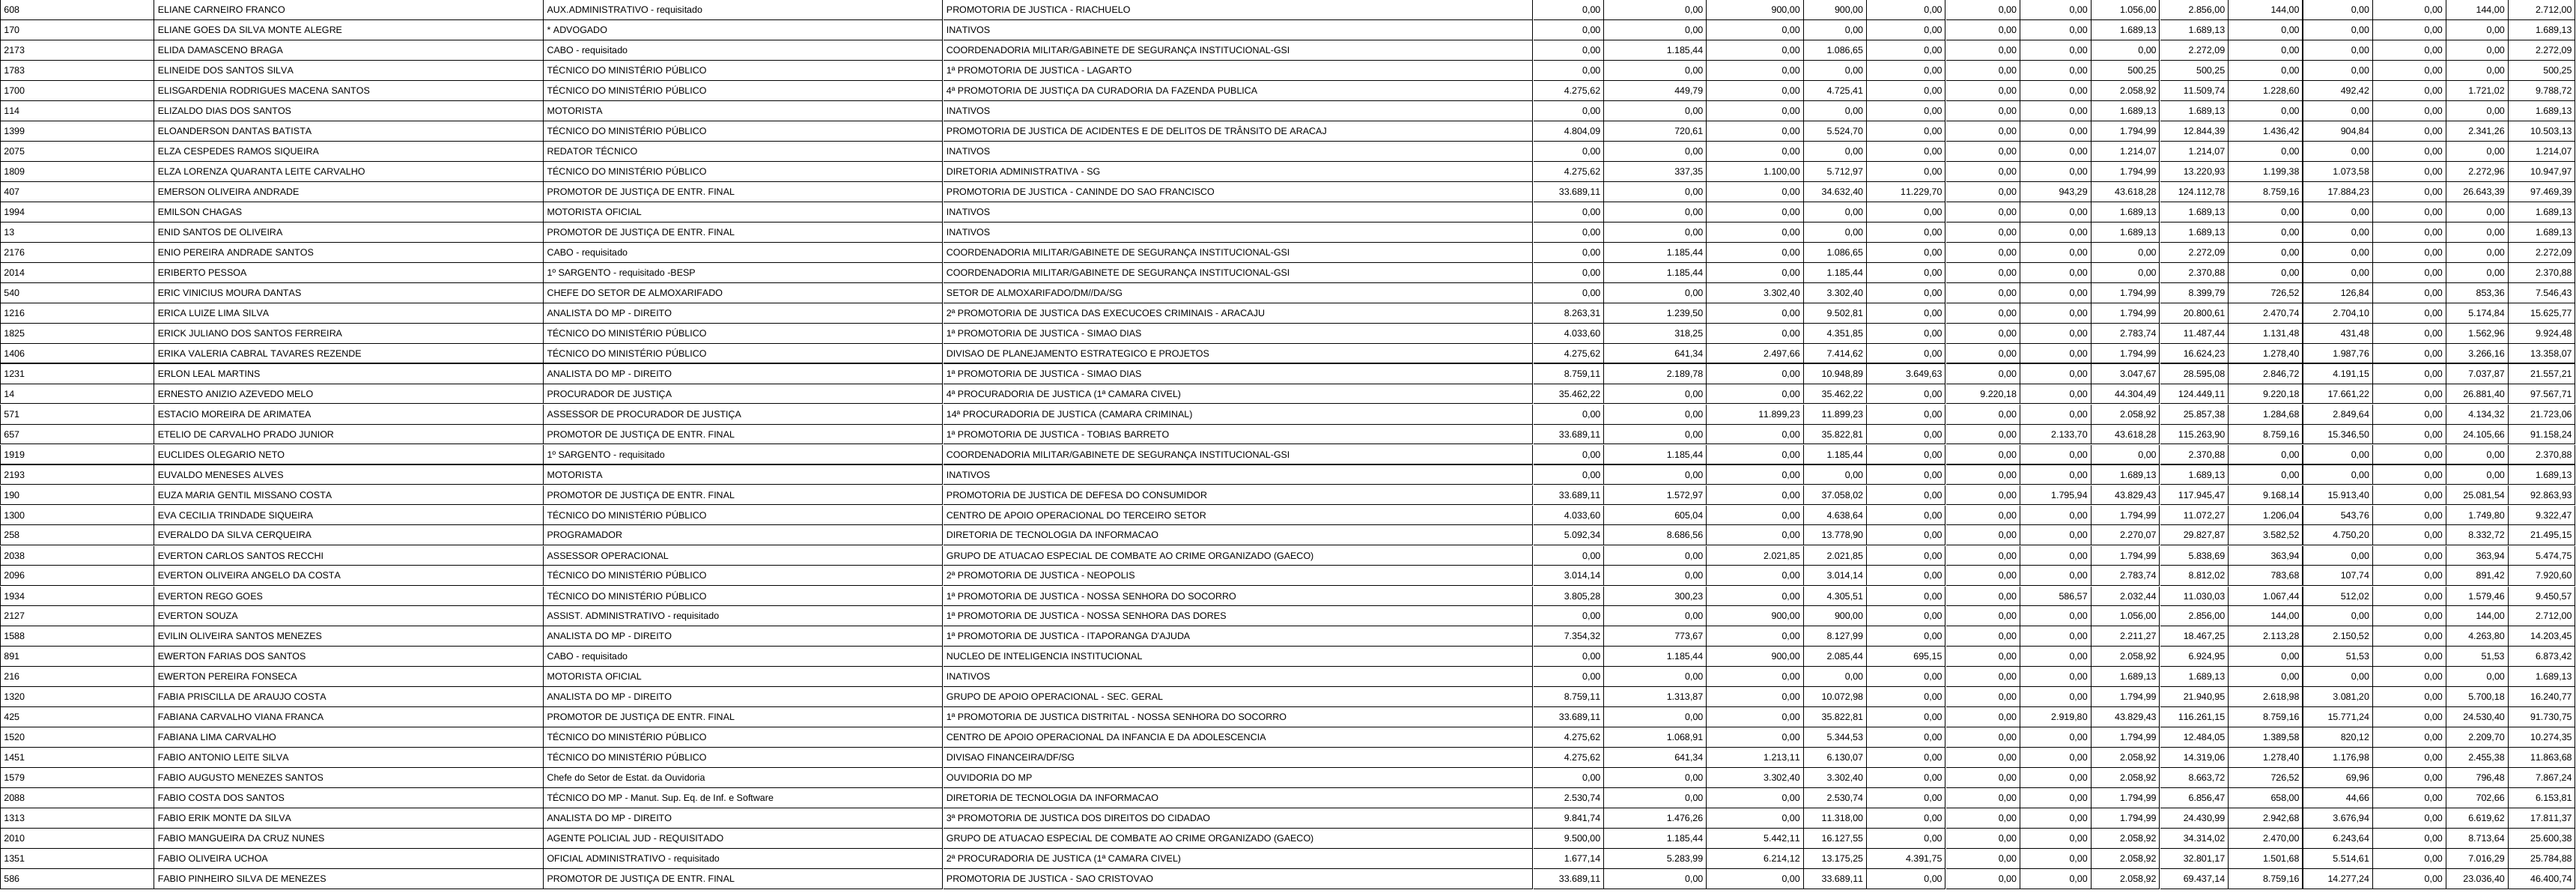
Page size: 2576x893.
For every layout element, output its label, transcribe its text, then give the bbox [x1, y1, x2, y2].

table_cell 14.319,06 [2160, 748, 2228, 767]
table_cell 7.920,60 [2509, 566, 2575, 585]
table_cell 1.794,99 [2092, 283, 2159, 303]
table_cell 1.185,44 [1604, 647, 1706, 666]
table_cell 0,00 [1707, 566, 1803, 585]
table_cell 1.278,40 [2229, 748, 2302, 767]
table_cell 8.759,11 [1534, 364, 1603, 384]
table_cell ELIZALDO DIAS DOS SANTOS [154, 101, 543, 121]
table_cell 2176 [1, 243, 154, 262]
table_cell 14.203,45 [2509, 626, 2575, 646]
table_cell 0,00 [2020, 223, 2091, 242]
table_cell 1.176,98 [2303, 748, 2372, 767]
table_cell 0,00 [1946, 243, 2020, 262]
table_cell 9.220,18 [1946, 384, 2020, 403]
table_cell 33.689,11 [1804, 869, 1866, 889]
table_cell 4.804,09 [1534, 121, 1603, 141]
table_cell 13.358,07 [2509, 344, 2575, 363]
table_cell 0,00 [1534, 40, 1603, 60]
table_cell 0,00 [1946, 162, 2020, 181]
table_cell 0,00 [1604, 869, 1706, 889]
table_cell 0,00 [2373, 647, 2446, 666]
table_cell TÉCNICO DO MP - Manut. Sup. Eq. de Inf. e Software [544, 788, 942, 808]
table_cell FABIO COSTA DOS SANTOS [154, 788, 543, 808]
table_cell 21.723,06 [2509, 405, 2575, 424]
table_cell 0,00 [1804, 61, 1866, 80]
table_cell 14ª PROCURADORIA DE JUSTICA (CAMARA CRIMINAL) [944, 405, 1532, 424]
table_cell 34.314,02 [2160, 829, 2228, 848]
table_cell 1.068,91 [1604, 727, 1706, 747]
table_cell 15.771,24 [2303, 707, 2372, 727]
table_cell 0,00 [1867, 243, 1945, 262]
table_cell 586,57 [2020, 587, 2091, 605]
table_cell 0,00 [2373, 667, 2446, 686]
table_cell 16.127,55 [1804, 829, 1866, 848]
table_cell 796,48 [2446, 768, 2508, 787]
table_cell ELINEIDE DOS SANTOS SILVA [154, 61, 543, 80]
table_cell 1.689,13 [2092, 223, 2159, 242]
table_cell 3.302,40 [1804, 768, 1866, 787]
table_cell 0,00 [1707, 384, 1803, 403]
table_cell 407 [1, 182, 154, 202]
table_cell FABIO ERIK MONTE DA SILVA [154, 808, 543, 828]
table_cell 0,00 [1946, 223, 2020, 242]
table_cell 15.346,50 [2303, 425, 2372, 444]
table_cell PROMOTOR DE JUSTIÇA DE ENTR. FINAL [544, 869, 942, 889]
table_cell 4.638,64 [1804, 506, 1866, 524]
table_cell 0,00 [1707, 626, 1803, 646]
table_cell 0,00 [2446, 263, 2508, 282]
table_cell 0,00 [2092, 40, 2159, 60]
table_cell ELISGARDENIA RODRIGUES MACENA SANTOS [154, 81, 543, 100]
table_cell 2088 [1, 788, 154, 808]
table_cell 7.354,32 [1534, 626, 1603, 646]
table_cell 0,00 [2020, 465, 2091, 484]
table_cell 571 [1, 405, 154, 424]
table_cell 0,00 [1534, 465, 1603, 484]
table_cell 25.857,38 [2160, 405, 2228, 424]
table_cell 2193 [1, 465, 154, 484]
table_cell 5.514,61 [2303, 849, 2372, 868]
table_cell 0,00 [2229, 202, 2302, 222]
table_cell 500,25 [2160, 61, 2228, 80]
table_cell 4.033,60 [1534, 324, 1603, 343]
table_cell 6.873,42 [2509, 647, 2575, 666]
table_cell 5.092,34 [1534, 525, 1603, 545]
table_cell 4.351,85 [1804, 324, 1866, 343]
table_cell 0,00 [1867, 525, 1945, 545]
table_cell 24.105,66 [2446, 425, 2508, 444]
table_cell 0,00 [1534, 606, 1603, 626]
table_header 0,00 [1867, 0, 1945, 19]
table_cell 43.829,43 [2092, 485, 2159, 504]
table_cell 2127 [1, 606, 154, 626]
table_cell 0,00 [2229, 263, 2302, 282]
table_cell 0,00 [2020, 748, 2091, 767]
table_cell 0,00 [2373, 768, 2446, 787]
table_cell 0,00 [1867, 303, 1945, 323]
table_cell 2.032,44 [2092, 587, 2159, 605]
table_cell 126,84 [2303, 283, 2372, 303]
table_cell 0,00 [2020, 849, 2091, 868]
table_cell 1.389,58 [2229, 727, 2302, 747]
table_cell 8.759,16 [2229, 707, 2302, 727]
table_cell 33.689,11 [1534, 485, 1603, 504]
table_cell 2.113,28 [2229, 626, 2302, 646]
table_cell 0,00 [1804, 101, 1866, 121]
table_cell 91.158,24 [2509, 425, 2575, 444]
table_cell CABO - requisitado [544, 647, 942, 666]
table_cell 0,00 [2303, 263, 2372, 282]
table_cell 0,00 [2373, 263, 2446, 282]
table_cell 657 [1, 425, 154, 444]
table_cell 190 [1, 485, 154, 504]
table_cell 0,00 [2373, 566, 2446, 585]
table_cell 0,00 [2020, 384, 2091, 403]
table_cell 6.856,47 [2160, 788, 2228, 808]
table_cell 0,00 [2373, 849, 2446, 868]
table_cell 0,00 [1867, 223, 1945, 242]
table_cell 4.725,41 [1804, 81, 1866, 100]
table_cell 0,00 [1707, 788, 1803, 808]
table_cell 0,00 [2373, 808, 2446, 828]
table_cell 0,00 [1946, 20, 2020, 40]
table_cell 0,00 [2020, 647, 2091, 666]
table_cell 0,00 [2303, 465, 2372, 484]
table_cell 0,00 [2373, 727, 2446, 747]
table_cell MOTORISTA OFICIAL [544, 202, 942, 222]
table_cell 26.881,40 [2446, 384, 2508, 403]
table_cell 91.730,75 [2509, 707, 2575, 727]
table_cell 1.056,00 [2092, 606, 2159, 626]
table_cell CABO - requisitado [544, 40, 942, 60]
table_cell 0,00 [1707, 506, 1803, 524]
table_cell 1.689,13 [2160, 223, 2228, 242]
table_cell 8.759,11 [1534, 687, 1603, 706]
table_cell 0,00 [2446, 667, 2508, 686]
table_cell 10.947,97 [2509, 162, 2575, 181]
table_cell 8.759,16 [2229, 425, 2302, 444]
table_cell 144,00 [2229, 606, 2302, 626]
table_cell 6.924,95 [2160, 647, 2228, 666]
table_cell 43.618,28 [2092, 425, 2159, 444]
table_cell 0,00 [1707, 121, 1803, 141]
table_cell * ADVOGADO [544, 20, 942, 40]
table_cell 4ª PROMOTORIA DE JUSTIÇA DA CURADORIA DA FAZENDA PUBLICA [944, 81, 1532, 100]
table_cell 0,00 [1604, 425, 1706, 444]
table_cell 4.191,15 [2303, 364, 2372, 384]
table_cell ELOANDERSON DANTAS BATISTA [154, 121, 543, 141]
table_cell 1ª PROMOTORIA DE JUSTICA - LAGARTO [944, 61, 1532, 80]
table_cell 0,00 [2446, 465, 2508, 484]
table_cell 0,00 [1707, 324, 1803, 343]
table_cell 658,00 [2229, 788, 2302, 808]
table_cell 2.470,74 [2229, 303, 2302, 323]
table_cell 4.391,75 [1867, 849, 1945, 868]
table_cell DIVISAO FINANCEIRA/DF/SG [944, 748, 1532, 767]
table_cell 216 [1, 667, 154, 686]
table_cell 13.778,90 [1804, 525, 1866, 545]
table_cell 9.841,74 [1534, 808, 1603, 828]
table_cell DIVISAO DE PLANEJAMENTO ESTRATEGICO E PROJETOS [944, 344, 1532, 363]
table_cell 3.805,28 [1534, 587, 1603, 605]
table_cell 0,00 [1946, 485, 2020, 504]
table_cell 0,00 [2020, 626, 2091, 646]
table_cell 0,00 [1946, 849, 2020, 868]
table_cell 0,00 [1867, 202, 1945, 222]
table_cell 1351 [1, 849, 154, 868]
table_cell FABIANA LIMA CARVALHO [154, 727, 543, 747]
table_cell 35.822,81 [1804, 425, 1866, 444]
table_cell AGENTE POLICIAL JUD - REQUISITADO [544, 829, 942, 848]
table_cell 2.021,85 [1707, 546, 1803, 565]
table_cell 1ª PROMOTORIA DE JUSTICA - NOSSA SENHORA DO SOCORRO [944, 587, 1532, 605]
table_cell 0,00 [1707, 20, 1803, 40]
table_cell ANALISTA DO MP - DIREITO [544, 808, 942, 828]
table_cell 0,00 [2020, 788, 2091, 808]
table_cell 124.112,78 [2160, 182, 2228, 202]
table_cell 2.856,00 [2160, 606, 2228, 626]
table_cell FABIO PINHEIRO SILVA DE MENEZES [154, 869, 543, 889]
table_cell 1919 [1, 445, 154, 464]
table_cell 5.283,99 [1604, 849, 1706, 868]
table_cell 0,00 [1707, 61, 1803, 80]
table_cell 1.214,07 [2509, 142, 2575, 161]
table_cell 0,00 [1946, 869, 2020, 889]
table_cell 1.749,80 [2446, 506, 2508, 524]
table_cell 13 [1, 223, 154, 242]
table_cell 0,00 [1534, 142, 1603, 161]
table_cell FABIO OLIVEIRA UCHOA [154, 849, 543, 868]
table_cell 35.462,22 [1534, 384, 1603, 403]
table_cell FABIANA CARVALHO VIANA FRANCA [154, 707, 543, 727]
table_cell 820,12 [2303, 727, 2372, 747]
table_cell INATIVOS [944, 465, 1532, 484]
table_cell 3.649,63 [1867, 364, 1945, 384]
table_cell 1.689,13 [2160, 101, 2228, 121]
table_cell 8.263,31 [1534, 303, 1603, 323]
table_cell DIRETORIA DE TECNOLOGIA DA INFORMACAO [944, 525, 1532, 545]
table_cell 0,00 [1867, 587, 1945, 605]
table_cell 2.058,92 [2092, 829, 2159, 848]
table_cell 1.239,50 [1604, 303, 1706, 323]
table_cell 0,00 [1604, 788, 1706, 808]
table_cell 586 [1, 869, 154, 889]
table_cell TÉCNICO DO MINISTÉRIO PÚBLICO [544, 566, 942, 585]
table_cell ERICA LUIZE LIMA SILVA [154, 303, 543, 323]
table_cell 0,00 [1604, 384, 1706, 403]
table_cell 500,25 [2092, 61, 2159, 80]
table_cell ELZA LORENZA QUARANTA LEITE CARVALHO [154, 162, 543, 181]
table_cell 0,00 [1946, 425, 2020, 444]
table_cell TÉCNICO DO MINISTÉRIO PÚBLICO [544, 324, 942, 343]
table_cell 2.455,38 [2446, 748, 2508, 767]
table_cell 1.185,44 [1604, 263, 1706, 282]
table_cell 3.302,40 [1707, 768, 1803, 787]
table_cell EMILSON CHAGAS [154, 202, 543, 222]
table_cell EVA CECILIA TRINDADE SIQUEIRA [154, 506, 543, 524]
table_cell 1399 [1, 121, 154, 141]
table_cell 1.067,44 [2229, 587, 2302, 605]
table_cell 9.220,18 [2229, 384, 2302, 403]
table_cell 0,00 [2303, 243, 2372, 262]
table_cell 0,00 [2229, 61, 2302, 80]
table_cell 1406 [1, 344, 154, 363]
table_cell 7.546,43 [2509, 283, 2575, 303]
table_cell 0,00 [1707, 869, 1803, 889]
table_cell 115.263,90 [2160, 425, 2228, 444]
table_cell 0,00 [2303, 546, 2372, 565]
table_cell 0,00 [1946, 283, 2020, 303]
table_cell COORDENADORIA MILITAR/GABINETE DE SEGURANÇA INSTITUCIONAL-GSI [944, 445, 1532, 464]
table_cell 0,00 [1604, 566, 1706, 585]
table_cell 11.030,03 [2160, 587, 2228, 605]
table_cell 2.919,80 [2020, 707, 2091, 727]
table_cell 492,42 [2303, 81, 2372, 100]
table_cell 1.501,68 [2229, 849, 2302, 868]
table_cell Chefe do Setor de Estat. da Ouvidoria [544, 768, 942, 787]
table_cell 5.838,69 [2160, 546, 2228, 565]
table_cell 2.133,70 [2020, 425, 2091, 444]
table_cell 0,00 [2373, 101, 2446, 121]
table_cell 363,94 [2446, 546, 2508, 565]
table_cell 0,00 [1867, 142, 1945, 161]
table_cell 0,00 [1707, 707, 1803, 727]
table_cell 1.689,13 [2092, 101, 2159, 121]
table_cell 0,00 [2229, 465, 2302, 484]
table_cell 0,00 [2446, 223, 2508, 242]
table_cell EVILIN OLIVEIRA SANTOS MENEZES [154, 626, 543, 646]
table_cell 0,00 [1707, 243, 1803, 262]
table_cell 0,00 [2020, 687, 2091, 706]
table_cell ELZA CESPEDES RAMOS SIQUEIRA [154, 142, 543, 161]
table_cell 0,00 [1867, 263, 1945, 282]
table_cell 0,00 [1946, 525, 2020, 545]
table_cell 0,00 [2373, 829, 2446, 848]
table_cell 0,00 [1604, 283, 1706, 303]
table_cell 0,00 [2020, 142, 2091, 161]
table_cell 2010 [1, 829, 154, 848]
table_cell 0,00 [1946, 667, 2020, 686]
table_cell 1.689,13 [2160, 20, 2228, 40]
table_cell 0,00 [2303, 445, 2372, 464]
table_cell 2.618,98 [2229, 687, 2302, 706]
table_cell 0,00 [2020, 525, 2091, 545]
table_cell 0,00 [1707, 40, 1803, 60]
table_cell 7.016,29 [2446, 849, 2508, 868]
table_cell 0,00 [1534, 445, 1603, 464]
table_cell 773,67 [1604, 626, 1706, 646]
table_header 2.712,00 [2509, 0, 2575, 19]
table_cell 1216 [1, 303, 154, 323]
table_cell 0,00 [1867, 687, 1945, 706]
table_cell 0,00 [1804, 142, 1866, 161]
table_cell 0,00 [1534, 61, 1603, 80]
table_cell 2.058,92 [2092, 405, 2159, 424]
table_cell 0,00 [2020, 667, 2091, 686]
table_header AUX.ADMINISTRATIVO - requisitado [544, 0, 942, 19]
table_cell PROGRAMADOR [544, 525, 942, 545]
table_cell 17.811,37 [2509, 808, 2575, 828]
table_cell 0,00 [2373, 283, 2446, 303]
table_cell 0,00 [2373, 182, 2446, 202]
table_cell 0,00 [1534, 647, 1603, 666]
table_cell ETELIO DE CARVALHO PRADO JUNIOR [154, 425, 543, 444]
table_cell 0,00 [1707, 182, 1803, 202]
table_cell 0,00 [2303, 606, 2372, 626]
table_cell 116.261,15 [2160, 707, 2228, 727]
table_cell EUVALDO MENESES ALVES [154, 465, 543, 484]
table_cell 1ª PROMOTORIA DE JUSTICA DISTRITAL - NOSSA SENHORA DO SOCORRO [944, 707, 1532, 727]
table_cell 0,00 [2446, 61, 2508, 80]
table_cell 0,00 [1867, 40, 1945, 60]
table_cell 0,00 [2020, 283, 2091, 303]
table_cell 43.829,43 [2092, 707, 2159, 727]
table_cell 2.470,00 [2229, 829, 2302, 848]
table_cell 0,00 [2373, 626, 2446, 646]
table_cell 1.689,13 [2509, 20, 2575, 40]
table_cell 1320 [1, 687, 154, 706]
table_header 0,00 [2303, 0, 2372, 19]
table_cell 1ª PROMOTORIA DE JUSTICA - SIMAO DIAS [944, 364, 1532, 384]
table_cell 16.240,77 [2509, 687, 2575, 706]
table_cell 2.497,66 [1707, 344, 1803, 363]
table_cell TÉCNICO DO MINISTÉRIO PÚBLICO [544, 162, 942, 181]
table_cell 0,00 [1867, 748, 1945, 767]
table_cell 4.750,20 [2303, 525, 2372, 545]
table_cell 0,00 [2020, 506, 2091, 524]
table_cell 258 [1, 525, 154, 545]
table_cell 0,00 [2092, 445, 2159, 464]
table_cell 44.304,49 [2092, 384, 2159, 403]
table_cell 0,00 [2020, 405, 2091, 424]
table_cell 69.437,14 [2160, 869, 2228, 889]
table_cell 2.712,00 [2509, 606, 2575, 626]
table_cell 14 [1, 384, 154, 403]
table_cell 34.632,40 [1804, 182, 1866, 202]
table_cell 2.846,72 [2229, 364, 2302, 384]
table_cell 0,00 [1534, 263, 1603, 282]
table_cell MOTORISTA [544, 465, 942, 484]
table_cell 11.899,23 [1804, 405, 1866, 424]
table_cell 0,00 [2229, 101, 2302, 121]
table_cell 0,00 [1804, 202, 1866, 222]
table_cell 1.689,13 [2509, 465, 2575, 484]
table_cell 2.058,92 [2092, 869, 2159, 889]
table_cell 0,00 [1804, 465, 1866, 484]
table_cell 540 [1, 283, 154, 303]
table_cell EVERTON SOUZA [154, 606, 543, 626]
table_cell 605,04 [1604, 506, 1706, 524]
table_cell 2.849,64 [2303, 405, 2372, 424]
table_cell 0,00 [1867, 566, 1945, 585]
table_cell 8.759,16 [2229, 869, 2302, 889]
table_cell 4.305,51 [1804, 587, 1866, 605]
table_cell 5.524,70 [1804, 121, 1866, 141]
table_cell 1.689,13 [2509, 223, 2575, 242]
table_cell FABIO ANTONIO LEITE SILVA [154, 748, 543, 767]
table_cell 0,00 [1946, 61, 2020, 80]
table_cell 32.801,17 [2160, 849, 2228, 868]
table_cell 943,29 [2020, 182, 2091, 202]
table_cell 0,00 [1534, 283, 1603, 303]
table_cell 0,00 [1707, 303, 1803, 323]
table_cell FABIO AUGUSTO MENEZES SANTOS [154, 768, 543, 787]
table_cell 431,48 [2303, 324, 2372, 343]
table_cell 117.945,47 [2160, 485, 2228, 504]
table_cell 0,00 [2229, 20, 2302, 40]
table_cell 2.272,09 [2160, 243, 2228, 262]
table_cell 1.987,76 [2303, 344, 2372, 363]
table_cell 0,00 [1604, 223, 1706, 242]
table_cell 1.689,13 [2160, 202, 2228, 222]
table_cell 3.302,40 [1707, 283, 1803, 303]
table_cell 0,00 [1804, 20, 1866, 40]
table_cell 0,00 [2303, 223, 2372, 242]
table_header 144,00 [2229, 0, 2302, 19]
table_header 608 [1, 0, 154, 19]
table_cell 3.676,94 [2303, 808, 2372, 828]
table_cell 1700 [1, 81, 154, 100]
table_cell 1.278,40 [2229, 344, 2302, 363]
table_cell 0,00 [2229, 142, 2302, 161]
table_cell 0,00 [1867, 324, 1945, 343]
table_cell 2.530,74 [1804, 788, 1866, 808]
table_cell 1.794,99 [2092, 808, 2159, 828]
table_cell 0,00 [2303, 142, 2372, 161]
table_cell 0,00 [1707, 263, 1803, 282]
table_cell 0,00 [1867, 121, 1945, 141]
table_cell 1.677,14 [1534, 849, 1603, 868]
table_cell 318,25 [1604, 324, 1706, 343]
table_cell FABIO MANGUEIRA DA CRUZ NUNES [154, 829, 543, 848]
table_cell 1809 [1, 162, 154, 181]
table_cell 0,00 [1707, 485, 1803, 504]
table_cell 35.822,81 [1804, 707, 1866, 727]
table_cell 3.266,16 [2446, 344, 2508, 363]
table_cell 0,00 [2446, 243, 2508, 262]
table_cell 512,02 [2303, 587, 2372, 605]
table_cell 1.689,13 [2509, 202, 2575, 222]
table_cell EVERALDO DA SILVA CERQUEIRA [154, 525, 543, 545]
table_cell INATIVOS [944, 223, 1532, 242]
table_cell 2.211,27 [2092, 626, 2159, 646]
table_cell 0,00 [2303, 202, 2372, 222]
table_header 900,00 [1804, 0, 1866, 19]
table_cell 0,00 [1867, 445, 1945, 464]
table_cell 0,00 [2373, 303, 2446, 323]
table_cell 107,74 [2303, 566, 2372, 585]
table_cell 2038 [1, 546, 154, 565]
table_cell 4ª PROCURADORIA DE JUSTICA (1ª CAMARA CIVEL) [944, 384, 1532, 403]
table_cell 1.313,87 [1604, 687, 1706, 706]
table_cell 0,00 [1604, 606, 1706, 626]
table_cell TÉCNICO DO MINISTÉRIO PÚBLICO [544, 506, 942, 524]
table_cell 4.275,62 [1534, 162, 1603, 181]
table_cell 2.150,52 [2303, 626, 2372, 646]
table_cell 8.812,02 [2160, 566, 2228, 585]
table_cell 0,00 [2373, 425, 2446, 444]
table_cell 0,00 [2020, 20, 2091, 40]
table_cell 0,00 [1707, 202, 1803, 222]
table_cell 0,00 [2020, 727, 2091, 747]
table_cell 26.643,39 [2446, 182, 2508, 202]
table_cell 0,00 [1604, 405, 1706, 424]
table_cell DIRETORIA ADMINISTRATIVA - SG [944, 162, 1532, 181]
table_cell PROMOTORIA DE JUSTICA - CANINDE DO SAO FRANCISCO [944, 182, 1532, 202]
table_cell 0,00 [1867, 707, 1945, 727]
table_cell 2.783,74 [2092, 324, 2159, 343]
table_cell 1.185,44 [1604, 829, 1706, 848]
table_cell 3.582,52 [2229, 525, 2302, 545]
table_cell 7.037,87 [2446, 364, 2508, 384]
table_cell 0,00 [2020, 869, 2091, 889]
table_cell 0,00 [1867, 546, 1945, 565]
table_cell 10.948,89 [1804, 364, 1866, 384]
table_cell 0,00 [2373, 707, 2446, 727]
table_cell 0,00 [2020, 61, 2091, 80]
table_cell 1451 [1, 748, 154, 767]
table_cell 0,00 [2373, 121, 2446, 141]
table_cell 1.073,58 [2303, 162, 2372, 181]
table_cell 0,00 [1946, 829, 2020, 848]
table_cell 0,00 [1534, 20, 1603, 40]
table_cell 0,00 [1946, 364, 2020, 384]
table_cell 1ª PROMOTORIA DE JUSTICA - ITAPORANGA D'AJUDA [944, 626, 1532, 646]
table_cell 0,00 [1946, 263, 2020, 282]
table_cell 8.686,56 [1604, 525, 1706, 545]
table_cell 0,00 [2373, 344, 2446, 363]
table_cell 2.370,88 [2160, 263, 2228, 282]
table_cell 11.899,23 [1707, 405, 1803, 424]
table_cell 2.085,44 [1804, 647, 1866, 666]
table_cell 0,00 [1946, 587, 2020, 605]
table_cell 10.274,35 [2509, 727, 2575, 747]
table_cell 1231 [1, 364, 154, 384]
table_cell 4.275,62 [1534, 748, 1603, 767]
table_cell 1.572,97 [1604, 485, 1706, 504]
table_cell 1.086,65 [1804, 40, 1866, 60]
table_cell 0,00 [2020, 121, 2091, 141]
table_cell 1.185,44 [1604, 243, 1706, 262]
table_cell 1.131,48 [2229, 324, 2302, 343]
table_cell GRUPO DE ATUACAO ESPECIAL DE COMBATE AO CRIME ORGANIZADO (GAECO) [944, 546, 1532, 565]
table_cell 0,00 [1946, 101, 2020, 121]
table_cell 2ª PROMOTORIA DE JUSTICA DAS EXECUCOES CRIMINAIS - ARACAJU [944, 303, 1532, 323]
table_cell 15.625,77 [2509, 303, 2575, 323]
table_cell 0,00 [2373, 506, 2446, 524]
table_cell ENIO PEREIRA ANDRADE SANTOS [154, 243, 543, 262]
table_cell 0,00 [1867, 283, 1945, 303]
table_cell 11.318,00 [1804, 808, 1866, 828]
table_cell 97.567,71 [2509, 384, 2575, 403]
table_cell EMERSON OLIVEIRA ANDRADE [154, 182, 543, 202]
table_cell 0,00 [1946, 768, 2020, 787]
table_cell 0,00 [2020, 344, 2091, 363]
table_cell 0,00 [1946, 788, 2020, 808]
table_header 1.056,00 [2092, 0, 2159, 19]
table_cell 904,84 [2303, 121, 2372, 141]
table_cell 641,34 [1604, 344, 1706, 363]
table_cell 1.794,99 [2092, 727, 2159, 747]
table_cell 1.086,65 [1804, 243, 1866, 262]
table_cell 0,00 [1707, 364, 1803, 384]
table_cell 0,00 [2373, 525, 2446, 545]
table_cell 5.344,53 [1804, 727, 1866, 747]
table_cell 0,00 [1867, 425, 1945, 444]
table_cell 2.270,07 [2092, 525, 2159, 545]
table_cell ERIBERTO PESSOA [154, 263, 543, 282]
table_cell 43.618,28 [2092, 182, 2159, 202]
table_cell 21.940,95 [2160, 687, 2228, 706]
table_cell 0,00 [2020, 162, 2091, 181]
table_cell PROMOTOR DE JUSTIÇA DE ENTR. FINAL [544, 182, 942, 202]
table_cell 0,00 [2373, 364, 2446, 384]
table_cell PROCURADOR DE JUSTIÇA [544, 384, 942, 403]
table_cell 170 [1, 20, 154, 40]
table_cell 2.272,96 [2446, 162, 2508, 181]
table_cell 0,00 [1946, 142, 2020, 161]
table_cell 0,00 [1707, 445, 1803, 464]
table_cell COORDENADORIA MILITAR/GABINETE DE SEGURANÇA INSTITUCIONAL-GSI [944, 40, 1532, 60]
table_cell FABIA PRISCILLA DE ARAUJO COSTA [154, 687, 543, 706]
table_cell EWERTON FARIAS DOS SANTOS [154, 647, 543, 666]
table_cell 0,00 [1604, 546, 1706, 565]
table_cell 9.924,48 [2509, 324, 2575, 343]
table_cell 720,61 [1604, 121, 1706, 141]
table_cell INATIVOS [944, 20, 1532, 40]
table_cell CABO - requisitado [544, 243, 942, 262]
table_cell 1.794,99 [2092, 303, 2159, 323]
table_cell 2.021,85 [1804, 546, 1866, 565]
table_cell 1.579,46 [2446, 587, 2508, 605]
table_cell 0,00 [2446, 445, 2508, 464]
table_cell 0,00 [2373, 788, 2446, 808]
table_cell 0,00 [1946, 405, 2020, 424]
table_cell 0,00 [2020, 303, 2091, 323]
table_cell 17.661,22 [2303, 384, 2372, 403]
table_cell 0,00 [1534, 546, 1603, 565]
table_cell 0,00 [1707, 101, 1803, 121]
table_cell 25.600,38 [2509, 829, 2575, 848]
table_cell 0,00 [1867, 485, 1945, 504]
table_cell 0,00 [2373, 465, 2446, 484]
table_cell 0,00 [1534, 223, 1603, 242]
table_cell GRUPO DE ATUACAO ESPECIAL DE COMBATE AO CRIME ORGANIZADO (GAECO) [944, 829, 1532, 848]
table_cell ASSESSOR DE PROCURADOR DE JUSTIÇA [544, 405, 942, 424]
table_cell 0,00 [2092, 263, 2159, 282]
table_cell 702,66 [2446, 788, 2508, 808]
table_cell EVERTON CARLOS SANTOS RECCHI [154, 546, 543, 565]
table_cell 51,53 [2303, 647, 2372, 666]
table_cell 5.474,75 [2509, 546, 2575, 565]
table_cell 0,00 [1604, 142, 1706, 161]
table_cell EUCLIDES OLEGARIO NETO [154, 445, 543, 464]
table_cell 2.942,68 [2229, 808, 2302, 828]
table_cell 0,00 [2373, 81, 2446, 100]
table_cell 16.624,23 [2160, 344, 2228, 363]
table_cell 9.500,00 [1534, 829, 1603, 848]
table_cell 891,42 [2446, 566, 2508, 585]
table_cell INATIVOS [944, 667, 1532, 686]
table_cell PROMOTOR DE JUSTIÇA DE ENTR. FINAL [544, 223, 942, 242]
table_cell 5.174,84 [2446, 303, 2508, 323]
table_cell 1.199,38 [2229, 162, 2302, 181]
table_cell OFICIAL ADMINISTRATIVO - requisitado [544, 849, 942, 868]
table_cell 0,00 [2229, 243, 2302, 262]
table_cell 0,00 [1946, 626, 2020, 646]
table_cell 8.759,16 [2229, 182, 2302, 202]
table_cell 449,79 [1604, 81, 1706, 100]
table_cell 0,00 [1707, 223, 1803, 242]
table_cell 1.213,11 [1707, 748, 1803, 767]
table_cell 0,00 [2373, 40, 2446, 60]
table_cell 21.557,21 [2509, 364, 2575, 384]
table_cell 0,00 [1867, 81, 1945, 100]
table_cell 1825 [1, 324, 154, 343]
table_cell 37.058,02 [1804, 485, 1866, 504]
table_cell 0,00 [1707, 727, 1803, 747]
table_cell 1.794,99 [2092, 687, 2159, 706]
table_cell 0,00 [1867, 405, 1945, 424]
table_cell ASSIST. ADMINISTRATIVO - requisitado [544, 606, 942, 626]
table_cell 0,00 [1946, 748, 2020, 767]
table_cell COORDENADORIA MILITAR/GABINETE DE SEGURANÇA INSTITUCIONAL-GSI [944, 243, 1532, 262]
table_cell 1.562,96 [2446, 324, 2508, 343]
table_cell 23.036,40 [2446, 869, 2508, 889]
table_cell 1.689,13 [2160, 465, 2228, 484]
table_cell 7.867,24 [2509, 768, 2575, 787]
table_cell INATIVOS [944, 202, 1532, 222]
table_header 0,00 [1534, 0, 1603, 19]
table_header 2.856,00 [2160, 0, 2228, 19]
table_header ELIANE CARNEIRO FRANCO [154, 0, 543, 19]
table_cell 0,00 [2020, 364, 2091, 384]
table_cell 2.370,88 [2509, 263, 2575, 282]
table_cell 0,00 [2373, 384, 2446, 403]
table_cell 0,00 [2373, 687, 2446, 706]
table_cell 0,00 [1604, 707, 1706, 727]
table_cell 4.275,62 [1534, 727, 1603, 747]
table_cell 0,00 [1946, 506, 2020, 524]
table_cell 11.863,68 [2509, 748, 2575, 767]
table_cell 1.794,99 [2092, 546, 2159, 565]
table_cell MOTORISTA OFICIAL [544, 667, 942, 686]
table_cell TÉCNICO DO MINISTÉRIO PÚBLICO [544, 727, 942, 747]
table_cell 1º SARGENTO - requisitado -BESP [544, 263, 942, 282]
table_cell 92.863,93 [2509, 485, 2575, 504]
table_cell 0,00 [2020, 202, 2091, 222]
table_cell 1º SARGENTO - requisitado [544, 445, 942, 464]
table_cell 8.399,79 [2160, 283, 2228, 303]
table_cell 363,94 [2229, 546, 2302, 565]
table_cell 3.081,20 [2303, 687, 2372, 706]
table_cell 0,00 [2373, 243, 2446, 262]
table_cell 2173 [1, 40, 154, 60]
table_cell 0,00 [2303, 101, 2372, 121]
table_cell 0,00 [1707, 465, 1803, 484]
table_cell 2.058,92 [2092, 748, 2159, 767]
table_cell 7.414,62 [1804, 344, 1866, 363]
table_header 0,00 [2020, 0, 2091, 19]
table_cell 0,00 [2229, 223, 2302, 242]
table_cell 0,00 [1867, 808, 1945, 828]
table_cell 1.100,00 [1707, 162, 1803, 181]
table_cell 1994 [1, 202, 154, 222]
table_cell 69,96 [2303, 768, 2372, 787]
table_cell 2014 [1, 263, 154, 282]
table_cell 0,00 [2092, 243, 2159, 262]
table_cell 0,00 [1707, 687, 1803, 706]
table_cell 1520 [1, 727, 154, 747]
table_cell 1.689,13 [2509, 101, 2575, 121]
table_cell CHEFE DO SETOR DE ALMOXARIFADO [544, 283, 942, 303]
table_cell 24.530,40 [2446, 707, 2508, 727]
table_cell 51,53 [2446, 647, 2508, 666]
table_cell 3.047,67 [2092, 364, 2159, 384]
table_cell 97.469,39 [2509, 182, 2575, 202]
table_cell 5.712,97 [1804, 162, 1866, 181]
table_cell 2075 [1, 142, 154, 161]
table_cell 2.370,88 [2509, 445, 2575, 464]
table_cell DIRETORIA DE TECNOLOGIA DA INFORMACAO [944, 788, 1532, 808]
table_cell 1.689,13 [2092, 20, 2159, 40]
table_cell 8.713,64 [2446, 829, 2508, 848]
table_cell 0,00 [2020, 445, 2091, 464]
table_cell ERIC VINICIUS MOURA DANTAS [154, 283, 543, 303]
table_cell 6.214,12 [1707, 849, 1803, 868]
table_cell 0,00 [1946, 465, 2020, 484]
table_cell 11.229,70 [1867, 182, 1945, 202]
table_cell 9.502,81 [1804, 303, 1866, 323]
table_cell 1.185,44 [1604, 40, 1706, 60]
table_cell 0,00 [1534, 101, 1603, 121]
table_cell 0,00 [2303, 667, 2372, 686]
table_cell 500,25 [2509, 61, 2575, 80]
table_cell 6.153,81 [2509, 788, 2575, 808]
table_cell 24.430,99 [2160, 808, 2228, 828]
table_cell 0,00 [1707, 142, 1803, 161]
table_cell ASSESSOR OPERACIONAL [544, 546, 942, 565]
table_cell ANALISTA DO MP - DIREITO [544, 303, 942, 323]
table_cell PROMOTOR DE JUSTIÇA DE ENTR. FINAL [544, 485, 942, 504]
table_cell 4.134,32 [2446, 405, 2508, 424]
table_cell 0,00 [1867, 162, 1945, 181]
table_cell 1588 [1, 626, 154, 646]
table_cell 0,00 [1867, 768, 1945, 787]
table_cell 0,00 [1867, 344, 1945, 363]
table_cell INATIVOS [944, 101, 1532, 121]
table_cell 0,00 [1604, 61, 1706, 80]
table_cell MOTORISTA [544, 101, 942, 121]
table_cell 44,66 [2303, 788, 2372, 808]
table_cell 726,52 [2229, 283, 2302, 303]
table_cell 29.827,87 [2160, 525, 2228, 545]
table_cell 1579 [1, 768, 154, 787]
table_cell 1.476,26 [1604, 808, 1706, 828]
table_cell 0,00 [1946, 606, 2020, 626]
table_cell 2.058,92 [2092, 849, 2159, 868]
table_cell 0,00 [2373, 606, 2446, 626]
table_cell 0,00 [1946, 727, 2020, 747]
table_cell 0,00 [1534, 202, 1603, 222]
table_cell 28.595,08 [2160, 364, 2228, 384]
table_cell 2.272,09 [2509, 243, 2575, 262]
table_cell 35.462,22 [1804, 384, 1866, 403]
table_cell 0,00 [1867, 101, 1945, 121]
table_cell 0,00 [1707, 425, 1803, 444]
table_cell 3ª PROMOTORIA DE JUSTICA DOS DIREITOS DO CIDADAO [944, 808, 1532, 828]
table_header 144,00 [2446, 0, 2508, 19]
table_header PROMOTORIA DE JUSTICA - RIACHUELO [944, 0, 1532, 19]
table_cell COORDENADORIA MILITAR/GABINETE DE SEGURANÇA INSTITUCIONAL-GSI [944, 263, 1532, 282]
table_cell ANALISTA DO MP - DIREITO [544, 364, 942, 384]
table_cell 0,00 [2373, 223, 2446, 242]
table_cell 2ª PROMOTORIA DE JUSTICA - NEOPOLIS [944, 566, 1532, 585]
table_cell 0,00 [2373, 202, 2446, 222]
table_cell OUVIDORIA DO MP [944, 768, 1532, 787]
table_cell 2.272,09 [2160, 40, 2228, 60]
table_cell 337,35 [1604, 162, 1706, 181]
table_cell ERNESTO ANIZIO AZEVEDO MELO [154, 384, 543, 403]
table_cell 8.332,72 [2446, 525, 2508, 545]
table_cell 3.014,14 [1804, 566, 1866, 585]
table_cell 1.689,13 [2092, 465, 2159, 484]
table_cell 114 [1, 101, 154, 121]
table_cell 0,00 [1604, 101, 1706, 121]
table_cell ENID SANTOS DE OLIVEIRA [154, 223, 543, 242]
table_cell TÉCNICO DO MINISTÉRIO PÚBLICO [544, 61, 942, 80]
table_cell 1.185,44 [1804, 263, 1866, 282]
table_cell 726,52 [2229, 768, 2302, 787]
table_cell 2.272,09 [2509, 40, 2575, 60]
table_cell 0,00 [1534, 768, 1603, 787]
table_cell 783,68 [2229, 566, 2302, 585]
table_cell 0,00 [1946, 324, 2020, 343]
table_cell 2.783,74 [2092, 566, 2159, 585]
table_cell EUZA MARIA GENTIL MISSANO COSTA [154, 485, 543, 504]
table_cell ELIANE GOES DA SILVA MONTE ALEGRE [154, 20, 543, 40]
table_cell 0,00 [1867, 788, 1945, 808]
table_cell 5.442,11 [1707, 829, 1803, 848]
table_cell 641,34 [1604, 748, 1706, 767]
table_cell 0,00 [2446, 202, 2508, 222]
table_cell 0,00 [1946, 344, 2020, 363]
table_cell 25.784,88 [2509, 849, 2575, 868]
table_cell CENTRO DE APOIO OPERACIONAL DO TERCEIRO SETOR [944, 506, 1532, 524]
table_cell 1.794,99 [2092, 788, 2159, 808]
table_cell 0,00 [2020, 40, 2091, 60]
table_cell 10.503,13 [2509, 121, 2575, 141]
table_cell 425 [1, 707, 154, 727]
table_cell 0,00 [1946, 808, 2020, 828]
table_cell ANALISTA DO MP - DIREITO [544, 626, 942, 646]
table_cell 1.436,42 [2229, 121, 2302, 141]
table_cell 1.206,04 [2229, 506, 2302, 524]
table_cell 25.081,54 [2446, 485, 2508, 504]
table_cell 0,00 [2229, 445, 2302, 464]
table_cell 11.509,74 [2160, 81, 2228, 100]
table_cell 0,00 [1946, 81, 2020, 100]
table_cell EWERTON PEREIRA FONSECA [154, 667, 543, 686]
table_cell 0,00 [1946, 121, 2020, 141]
table_cell GRUPO DE APOIO OPERACIONAL - SEC. GERAL [944, 687, 1532, 706]
table_cell 9.168,14 [2229, 485, 2302, 504]
table_cell 0,00 [2373, 869, 2446, 889]
table_cell 1.721,02 [2446, 81, 2508, 100]
table_cell 0,00 [2373, 405, 2446, 424]
table_cell 695,15 [1867, 647, 1945, 666]
table_cell 2.209,70 [2446, 727, 2508, 747]
table_cell 0,00 [1534, 243, 1603, 262]
table_cell 543,76 [2303, 506, 2372, 524]
table_cell 1.689,13 [2509, 667, 2575, 686]
table_cell 853,36 [2446, 283, 2508, 303]
table_cell 0,00 [1534, 667, 1603, 686]
table_cell 0,00 [2020, 243, 2091, 262]
table_cell 0,00 [2373, 587, 2446, 605]
table_cell 13.220,93 [2160, 162, 2228, 181]
table_cell REDATOR TÉCNICO [544, 142, 942, 161]
table_header 0,00 [1604, 0, 1706, 19]
table_cell 2.370,88 [2160, 445, 2228, 464]
table_cell 0,00 [1707, 587, 1803, 605]
table_cell 891 [1, 647, 154, 666]
table_cell 1.794,99 [2092, 506, 2159, 524]
table_cell 0,00 [1946, 445, 2020, 464]
table_cell 1.284,68 [2229, 405, 2302, 424]
table_cell 0,00 [1946, 182, 2020, 202]
table_cell 6.243,64 [2303, 829, 2372, 848]
table_cell 1.214,07 [2092, 142, 2159, 161]
table_cell 11.072,27 [2160, 506, 2228, 524]
table_cell 4.275,62 [1534, 344, 1603, 363]
table_cell 3.302,40 [1804, 283, 1866, 303]
table_cell EVERTON OLIVEIRA ANGELO DA COSTA [154, 566, 543, 585]
table_cell 0,00 [1707, 81, 1803, 100]
table_cell 2.058,92 [2092, 647, 2159, 666]
table_cell 0,00 [1946, 647, 2020, 666]
table_cell 0,00 [1867, 465, 1945, 484]
table_cell 0,00 [2303, 20, 2372, 40]
table_cell NUCLEO DE INTELIGENCIA INSTITUCIONAL [944, 647, 1532, 666]
table_cell 0,00 [1867, 829, 1945, 848]
table_cell 18.467,25 [2160, 626, 2228, 646]
table_cell TÉCNICO DO MINISTÉRIO PÚBLICO [544, 748, 942, 767]
table_cell 0,00 [2020, 606, 2091, 626]
table_cell 2.058,92 [2092, 81, 2159, 100]
table_cell 0,00 [2303, 61, 2372, 80]
table_cell CENTRO DE APOIO OPERACIONAL DA INFANCIA E DA ADOLESCENCIA [944, 727, 1532, 747]
table_cell 0,00 [1534, 405, 1603, 424]
table_cell 0,00 [2446, 20, 2508, 40]
table_cell 21.495,15 [2509, 525, 2575, 545]
table_cell 0,00 [1946, 546, 2020, 565]
table_cell 144,00 [2446, 606, 2508, 626]
table_cell PROMOTORIA DE JUSTICA DE ACIDENTES E DE DELITOS DE TRÂNSITO DE ARACAJ [944, 121, 1532, 141]
table_cell 12.484,05 [2160, 727, 2228, 747]
table_cell 0,00 [2229, 667, 2302, 686]
table_cell 0,00 [2373, 142, 2446, 161]
table_cell 1ª PROMOTORIA DE JUSTICA - NOSSA SENHORA DAS DORES [944, 606, 1532, 626]
table_cell 0,00 [2373, 324, 2446, 343]
table_cell 17.884,23 [2303, 182, 2372, 202]
table_cell 2.189,78 [1604, 364, 1706, 384]
table_cell 8.127,99 [1804, 626, 1866, 646]
table_cell 0,00 [1867, 869, 1945, 889]
table_cell 1.689,13 [2092, 667, 2159, 686]
table_cell 900,00 [1707, 647, 1803, 666]
table_cell 0,00 [2373, 485, 2446, 504]
table_header 0,00 [1946, 0, 2020, 19]
table_cell 1934 [1, 587, 154, 605]
table_cell 0,00 [2020, 101, 2091, 121]
table_cell 1.185,44 [1804, 445, 1866, 464]
table_cell 300,23 [1604, 587, 1706, 605]
table_cell 1300 [1, 506, 154, 524]
table_cell 0,00 [1707, 525, 1803, 545]
table_cell 0,00 [2373, 61, 2446, 80]
table_cell 0,00 [1604, 20, 1706, 40]
table_cell 0,00 [1867, 384, 1945, 403]
table_cell 0,00 [1867, 506, 1945, 524]
table_cell 1.689,13 [2092, 202, 2159, 222]
table_cell 0,00 [1604, 182, 1706, 202]
table_cell PROMOTOR DE JUSTIÇA DE ENTR. FINAL [544, 425, 942, 444]
table_cell 0,00 [2446, 40, 2508, 60]
table_cell TÉCNICO DO MINISTÉRIO PÚBLICO [544, 121, 942, 141]
table_cell 4.033,60 [1534, 506, 1603, 524]
table_cell 0,00 [2446, 101, 2508, 121]
table_cell 1.795,94 [2020, 485, 2091, 504]
table_cell 1783 [1, 61, 154, 80]
table_cell 33.689,11 [1534, 869, 1603, 889]
table_cell 33.689,11 [1534, 707, 1603, 727]
table_cell 1.689,13 [2160, 667, 2228, 686]
table_cell 0,00 [1946, 566, 2020, 585]
table_cell 20.800,61 [2160, 303, 2228, 323]
table_cell 2ª PROCURADORIA DE JUSTICA (1ª CAMARA CIVEL) [944, 849, 1532, 868]
table_cell EVERTON REGO GOES [154, 587, 543, 605]
table_cell 1313 [1, 808, 154, 828]
table_cell 0,00 [1604, 202, 1706, 222]
table_cell 3.014,14 [1534, 566, 1603, 585]
table_cell 0,00 [2373, 546, 2446, 565]
table_cell ESTACIO MOREIRA DE ARIMATEA [154, 405, 543, 424]
table_cell ANALISTA DO MP - DIREITO [544, 687, 942, 706]
table_cell 0,00 [2020, 263, 2091, 282]
table_cell 33.689,11 [1534, 425, 1603, 444]
table_cell 13.175,25 [1804, 849, 1866, 868]
table_cell 0,00 [1707, 808, 1803, 828]
table_cell 1.794,99 [2092, 344, 2159, 363]
table_cell INATIVOS [944, 142, 1532, 161]
table_cell 124.449,11 [2160, 384, 2228, 403]
table_cell 1.214,07 [2160, 142, 2228, 161]
table_header 0,00 [2373, 0, 2446, 19]
table_cell 0,00 [2373, 20, 2446, 40]
table_cell 15.913,40 [2303, 485, 2372, 504]
table_cell 4.275,62 [1534, 81, 1603, 100]
table_cell 0,00 [1604, 465, 1706, 484]
table_cell 0,00 [2020, 324, 2091, 343]
table_cell 0,00 [1804, 667, 1866, 686]
table_cell 1.794,99 [2092, 121, 2159, 141]
table_header 900,00 [1707, 0, 1803, 19]
table_cell 0,00 [1867, 61, 1945, 80]
table_cell PROMOTOR DE JUSTIÇA DE ENTR. FINAL [544, 707, 942, 727]
table_cell 9.450,57 [2509, 587, 2575, 605]
table_cell 5.700,18 [2446, 687, 2508, 706]
table_cell 1.228,60 [2229, 81, 2302, 100]
table_cell 0,00 [1867, 667, 1945, 686]
table_cell ERICK JULIANO DOS SANTOS FERREIRA [154, 324, 543, 343]
table_cell 0,00 [1867, 606, 1945, 626]
table_cell PROMOTORIA DE JUSTICA DE DEFESA DO CONSUMIDOR [944, 485, 1532, 504]
table_cell ERLON LEAL MARTINS [154, 364, 543, 384]
table_cell 0,00 [1867, 20, 1945, 40]
table_cell 1.794,99 [2092, 162, 2159, 181]
table_cell 0,00 [2229, 40, 2302, 60]
table_cell 1.185,44 [1604, 445, 1706, 464]
table_cell 0,00 [2229, 647, 2302, 666]
table_cell 2.704,10 [2303, 303, 2372, 323]
table_cell SETOR DE ALMOXARIFADO/DM//DA/SG [944, 283, 1532, 303]
table_cell 6.130,07 [1804, 748, 1866, 767]
table_cell 8.663,72 [2160, 768, 2228, 787]
table_cell 12.844,39 [2160, 121, 2228, 141]
table_cell 0,00 [1804, 223, 1866, 242]
table_cell 0,00 [1946, 40, 2020, 60]
table_cell 2.341,26 [2446, 121, 2508, 141]
table_cell ERIKA VALERIA CABRAL TAVARES REZENDE [154, 344, 543, 363]
table_cell 0,00 [2373, 445, 2446, 464]
table_cell 6.619,62 [2446, 808, 2508, 828]
table_cell 2.058,92 [2092, 768, 2159, 787]
table_cell 0,00 [2020, 768, 2091, 787]
table_cell ELIDA DAMASCENO BRAGA [154, 40, 543, 60]
table_cell 10.072,98 [1804, 687, 1866, 706]
table_cell 0,00 [2020, 808, 2091, 828]
table_cell 0,00 [2373, 162, 2446, 181]
table_cell 0,00 [2020, 566, 2091, 585]
table_cell 0,00 [2020, 546, 2091, 565]
table_cell 0,00 [2373, 748, 2446, 767]
table_cell 9.788,72 [2509, 81, 2575, 100]
table_cell 33.689,11 [1534, 182, 1603, 202]
table_cell 0,00 [1604, 768, 1706, 787]
table_cell 0,00 [1946, 202, 2020, 222]
table_cell 0,00 [2303, 40, 2372, 60]
table_cell PROMOTORIA DE JUSTICA - SAO CRISTOVAO [944, 869, 1532, 889]
table_cell 0,00 [2020, 81, 2091, 100]
table_cell 0,00 [1946, 707, 2020, 727]
table_cell 900,00 [1707, 606, 1803, 626]
table_cell 46.400,74 [2509, 869, 2575, 889]
table_cell TÉCNICO DO MINISTÉRIO PÚBLICO [544, 344, 942, 363]
table_cell 2096 [1, 566, 154, 585]
table_cell 14.277,24 [2303, 869, 2372, 889]
table_cell 4.263,80 [2446, 626, 2508, 646]
table_cell 1ª PROMOTORIA DE JUSTICA - SIMAO DIAS [944, 324, 1532, 343]
table_cell 0,00 [1946, 303, 2020, 323]
table_cell 900,00 [1804, 606, 1866, 626]
table_cell TÉCNICO DO MINISTÉRIO PÚBLICO [544, 81, 942, 100]
table_cell 0,00 [1707, 667, 1803, 686]
table_cell 0,00 [1946, 687, 2020, 706]
table_cell TÉCNICO DO MINISTÉRIO PÚBLICO [544, 587, 942, 605]
table_cell 2.530,74 [1534, 788, 1603, 808]
table_cell 0,00 [1604, 667, 1706, 686]
table_cell 11.487,44 [2160, 324, 2228, 343]
table_cell 0,00 [2446, 142, 2508, 161]
table_cell 0,00 [2020, 829, 2091, 848]
table_cell 1ª PROMOTORIA DE JUSTICA - TOBIAS BARRETO [944, 425, 1532, 444]
table_cell 9.322,47 [2509, 506, 2575, 524]
table_cell 0,00 [1867, 626, 1945, 646]
table_cell 0,00 [1867, 727, 1945, 747]
